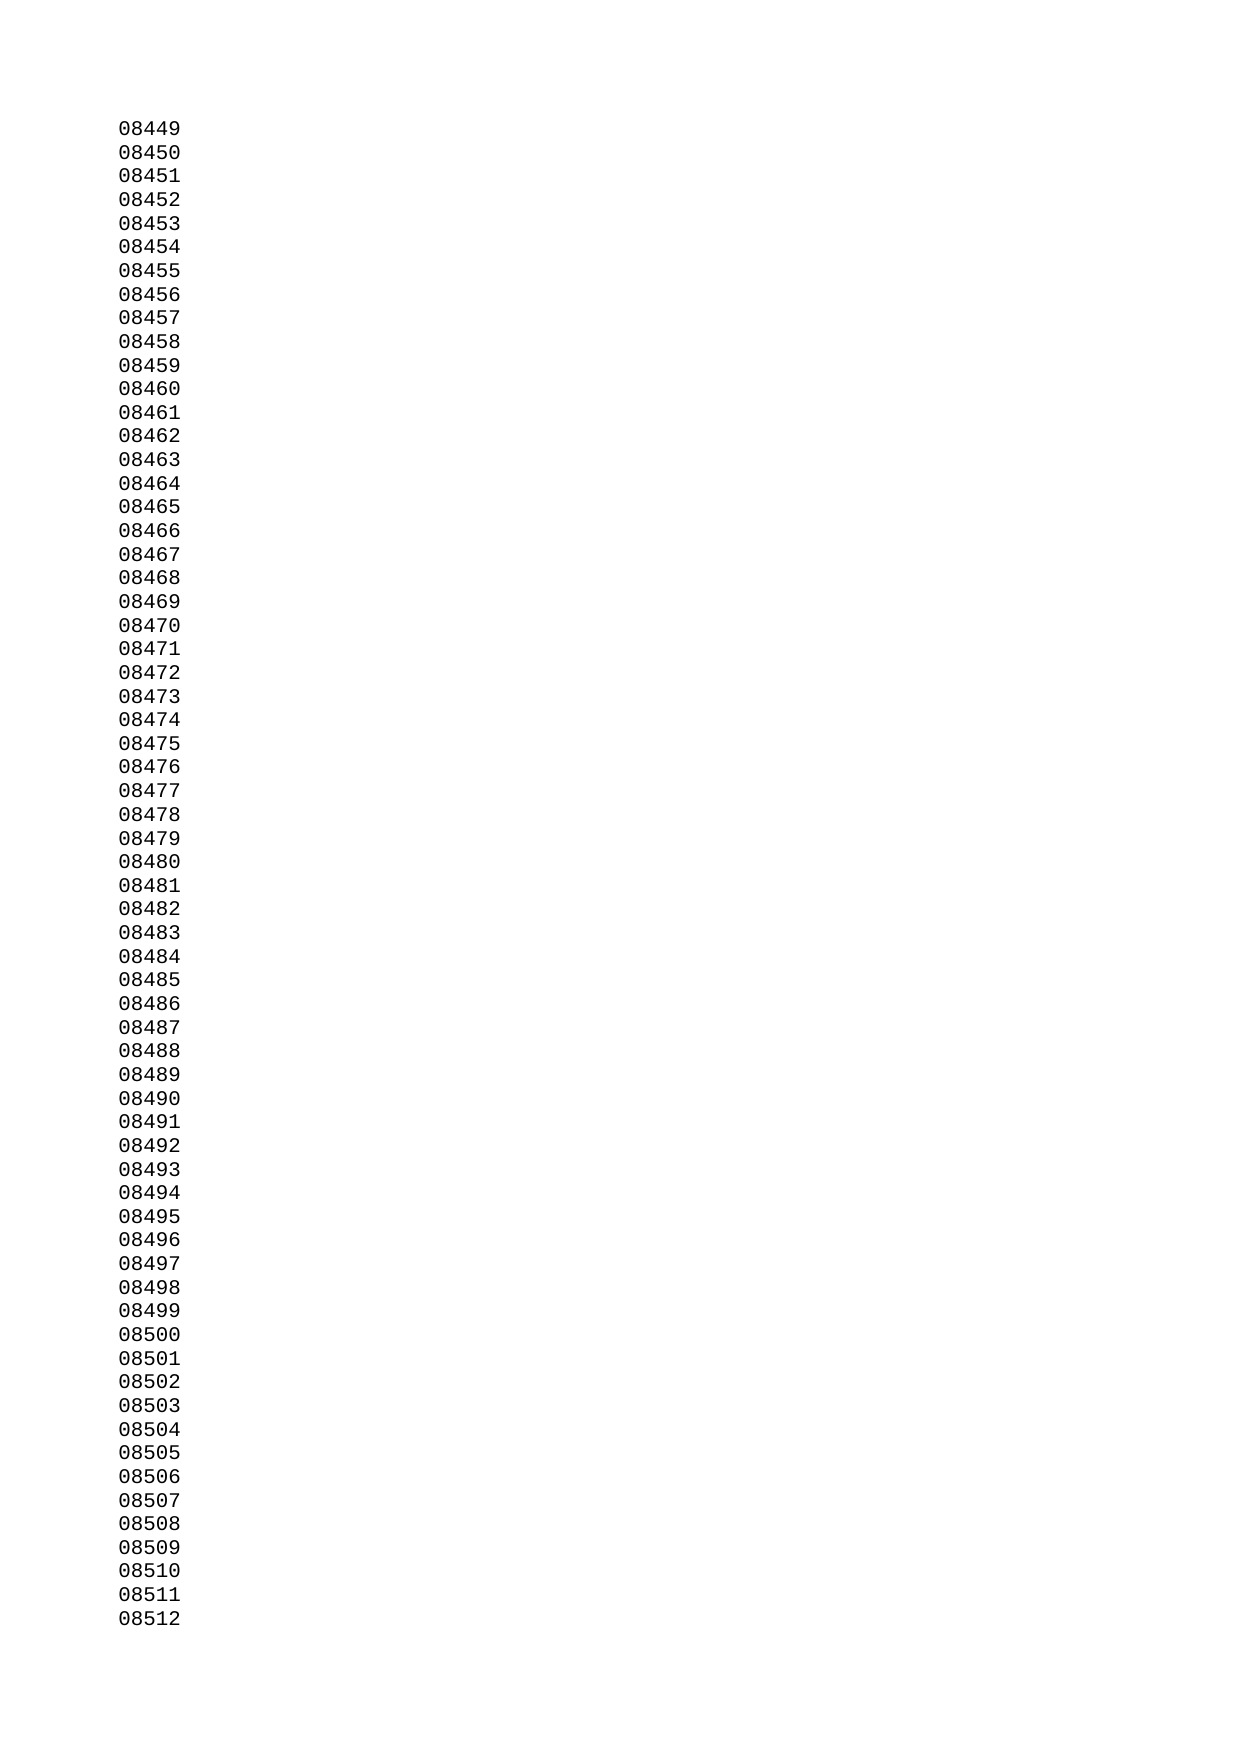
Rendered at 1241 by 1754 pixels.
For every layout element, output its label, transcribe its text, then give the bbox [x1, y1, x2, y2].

text 08473 [118, 686, 1122, 709]
text 08507 [118, 1489, 1122, 1513]
text 08452 [118, 189, 1122, 213]
text 08472 [118, 662, 1122, 686]
text 08465 [118, 496, 1122, 520]
text 08502 [118, 1371, 1122, 1395]
text 08478 [118, 804, 1122, 827]
text 08468 [118, 567, 1122, 591]
text 08488 [118, 1040, 1122, 1064]
text 08481 [118, 875, 1122, 898]
text 08483 [118, 922, 1122, 946]
text 08475 [118, 733, 1122, 757]
text 08450 [118, 142, 1122, 165]
text 08471 [118, 638, 1122, 662]
text 08494 [118, 1182, 1122, 1206]
text 08454 [118, 236, 1122, 260]
text 08493 [118, 1158, 1122, 1182]
text 08467 [118, 544, 1122, 567]
text 08487 [118, 1017, 1122, 1040]
text 08496 [118, 1229, 1122, 1253]
text 08469 [118, 591, 1122, 615]
text 08497 [118, 1253, 1122, 1277]
text 08489 [118, 1064, 1122, 1088]
text 08453 [118, 213, 1122, 236]
text 08449 [118, 118, 1122, 142]
text 08460 [118, 378, 1122, 402]
text 08466 [118, 520, 1122, 544]
text 08458 [118, 331, 1122, 354]
text 08492 [118, 1135, 1122, 1158]
text 08509 [118, 1537, 1122, 1561]
text 08500 [118, 1324, 1122, 1348]
text 08476 [118, 757, 1122, 780]
text 08485 [118, 969, 1122, 993]
text 08459 [118, 354, 1122, 378]
text 08501 [118, 1348, 1122, 1371]
text 08505 [118, 1442, 1122, 1466]
text 08503 [118, 1395, 1122, 1419]
text 08462 [118, 426, 1122, 449]
text 08479 [118, 827, 1122, 851]
text 08455 [118, 260, 1122, 284]
text 08506 [118, 1466, 1122, 1489]
text 08510 [118, 1561, 1122, 1584]
text 08490 [118, 1088, 1122, 1111]
text 08491 [118, 1111, 1122, 1135]
text 08457 [118, 307, 1122, 331]
text 08504 [118, 1419, 1122, 1442]
text 08463 [118, 449, 1122, 473]
text 08512 [118, 1608, 1122, 1631]
text 08508 [118, 1513, 1122, 1537]
text 08495 [118, 1206, 1122, 1229]
text 08498 [118, 1277, 1122, 1300]
text 08486 [118, 993, 1122, 1017]
text 08474 [118, 709, 1122, 733]
text 08484 [118, 946, 1122, 969]
text 08451 [118, 165, 1122, 189]
text 08482 [118, 898, 1122, 922]
text 08477 [118, 780, 1122, 804]
text 08464 [118, 473, 1122, 496]
text 08456 [118, 284, 1122, 307]
text 08511 [118, 1584, 1122, 1608]
text 08499 [118, 1300, 1122, 1324]
text 08461 [118, 402, 1122, 426]
text 08480 [118, 851, 1122, 875]
text 08470 [118, 615, 1122, 638]
